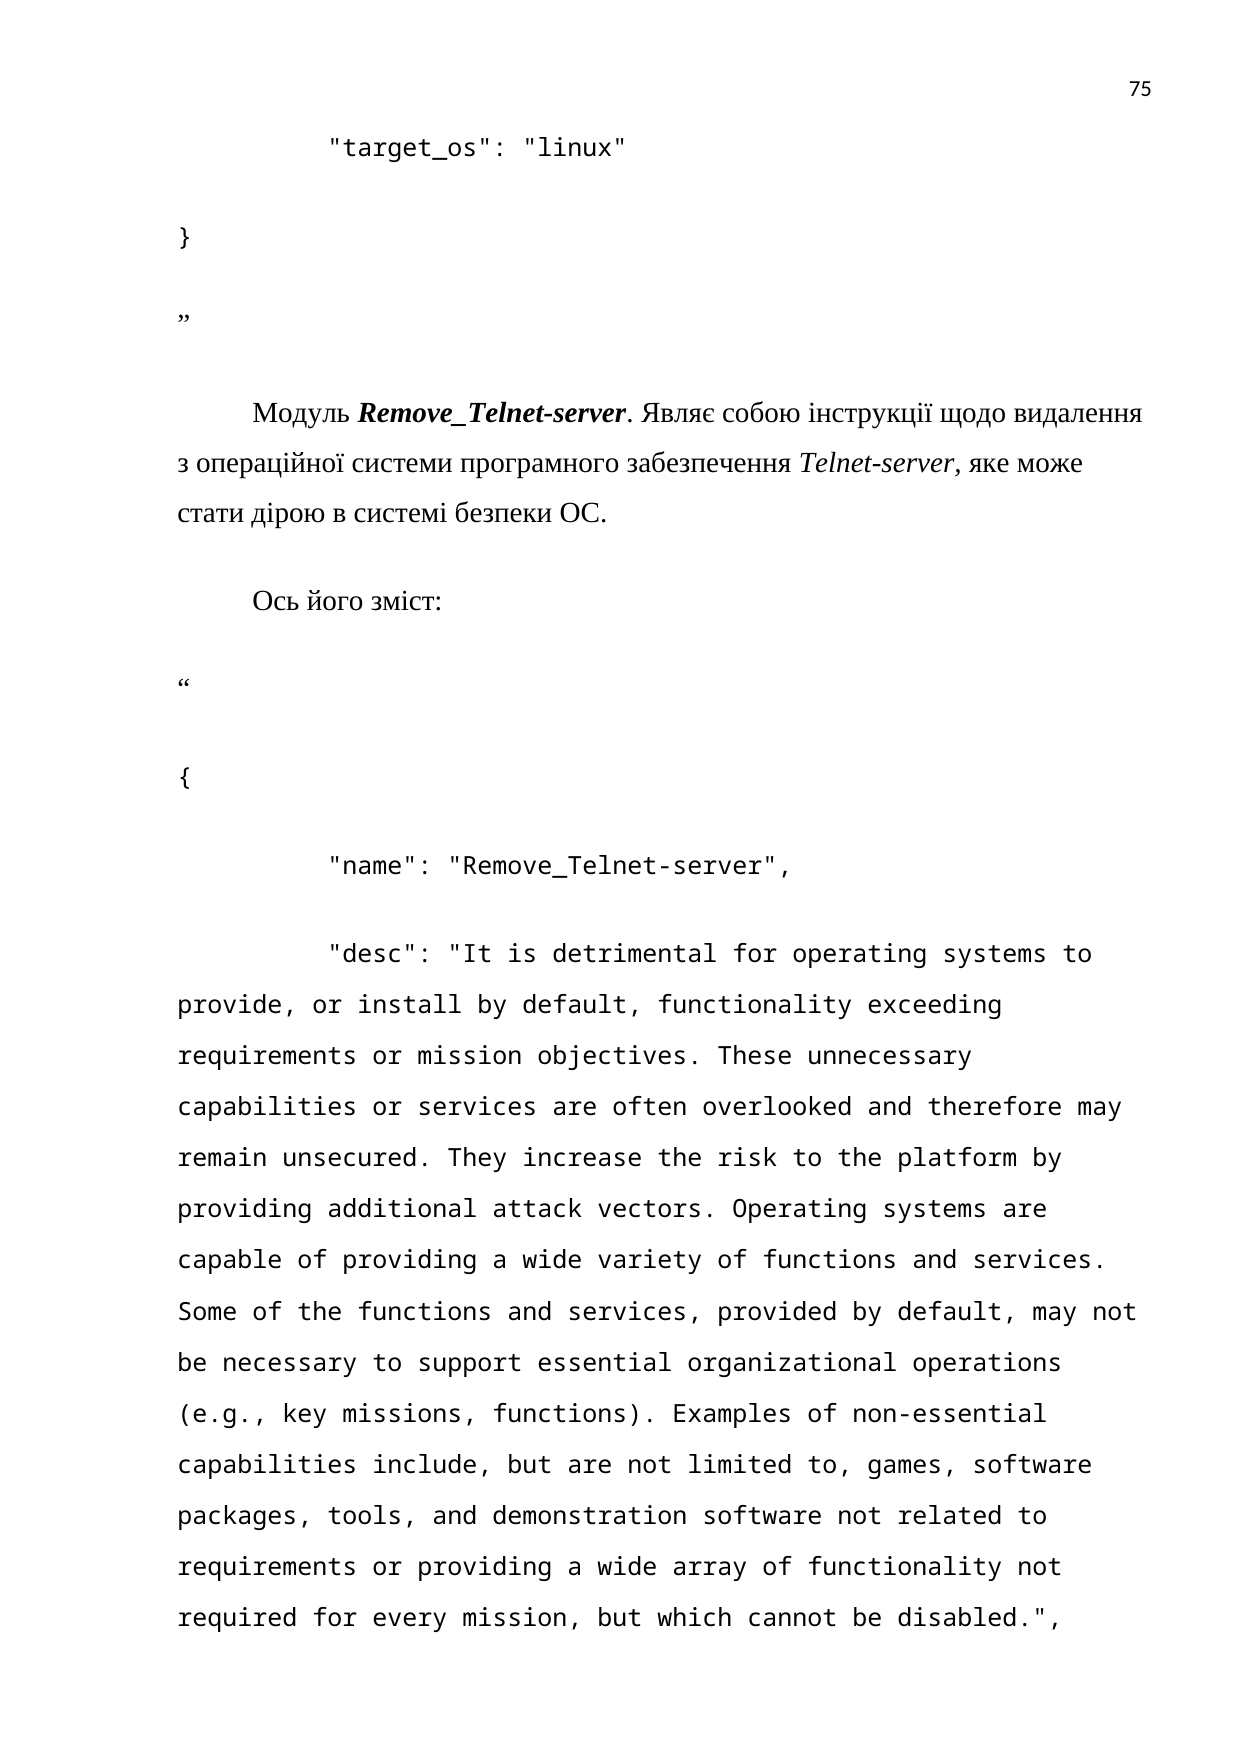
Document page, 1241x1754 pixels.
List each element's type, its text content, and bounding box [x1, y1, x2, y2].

text Модуль Remove_Telnet-server. Являє собою інструкції щодо видалення з операційної системи програмного забезпечення Telnet-server, яке може стати дірою в системі безпеки ОС. [177, 395, 1152, 529]
text } [177, 218, 1152, 252]
text “ [177, 671, 1152, 704]
text ” [177, 307, 1152, 340]
text Ось його зміст: [177, 583, 1152, 617]
text { [177, 759, 1152, 793]
text "desc": "It is detrimental for operating systems to provide, or install by default, functionality exceeding requirements or mission objectives. These unnecessary capabilities or services are often overlooked and therefore may remain unsecured. They increase the risk to the platform by providing additional attack vectors. Operating systems are capable of providing a wide variety of functions and services. Some of the functions and services, provided by default, may not be necessary to support essential organizational operations (e.g., key missions, functions). Examples of non-essential capabilities include, but are not limited to, games, software packages, tools, and demonstration software not related to requirements or providing a wide array of functionality not required for every mission, but which cannot be disabled.", [177, 936, 1152, 1633]
text "target_os": "linux" [177, 130, 1152, 164]
text "name": "Remove_Telnet-server", [177, 847, 1152, 881]
